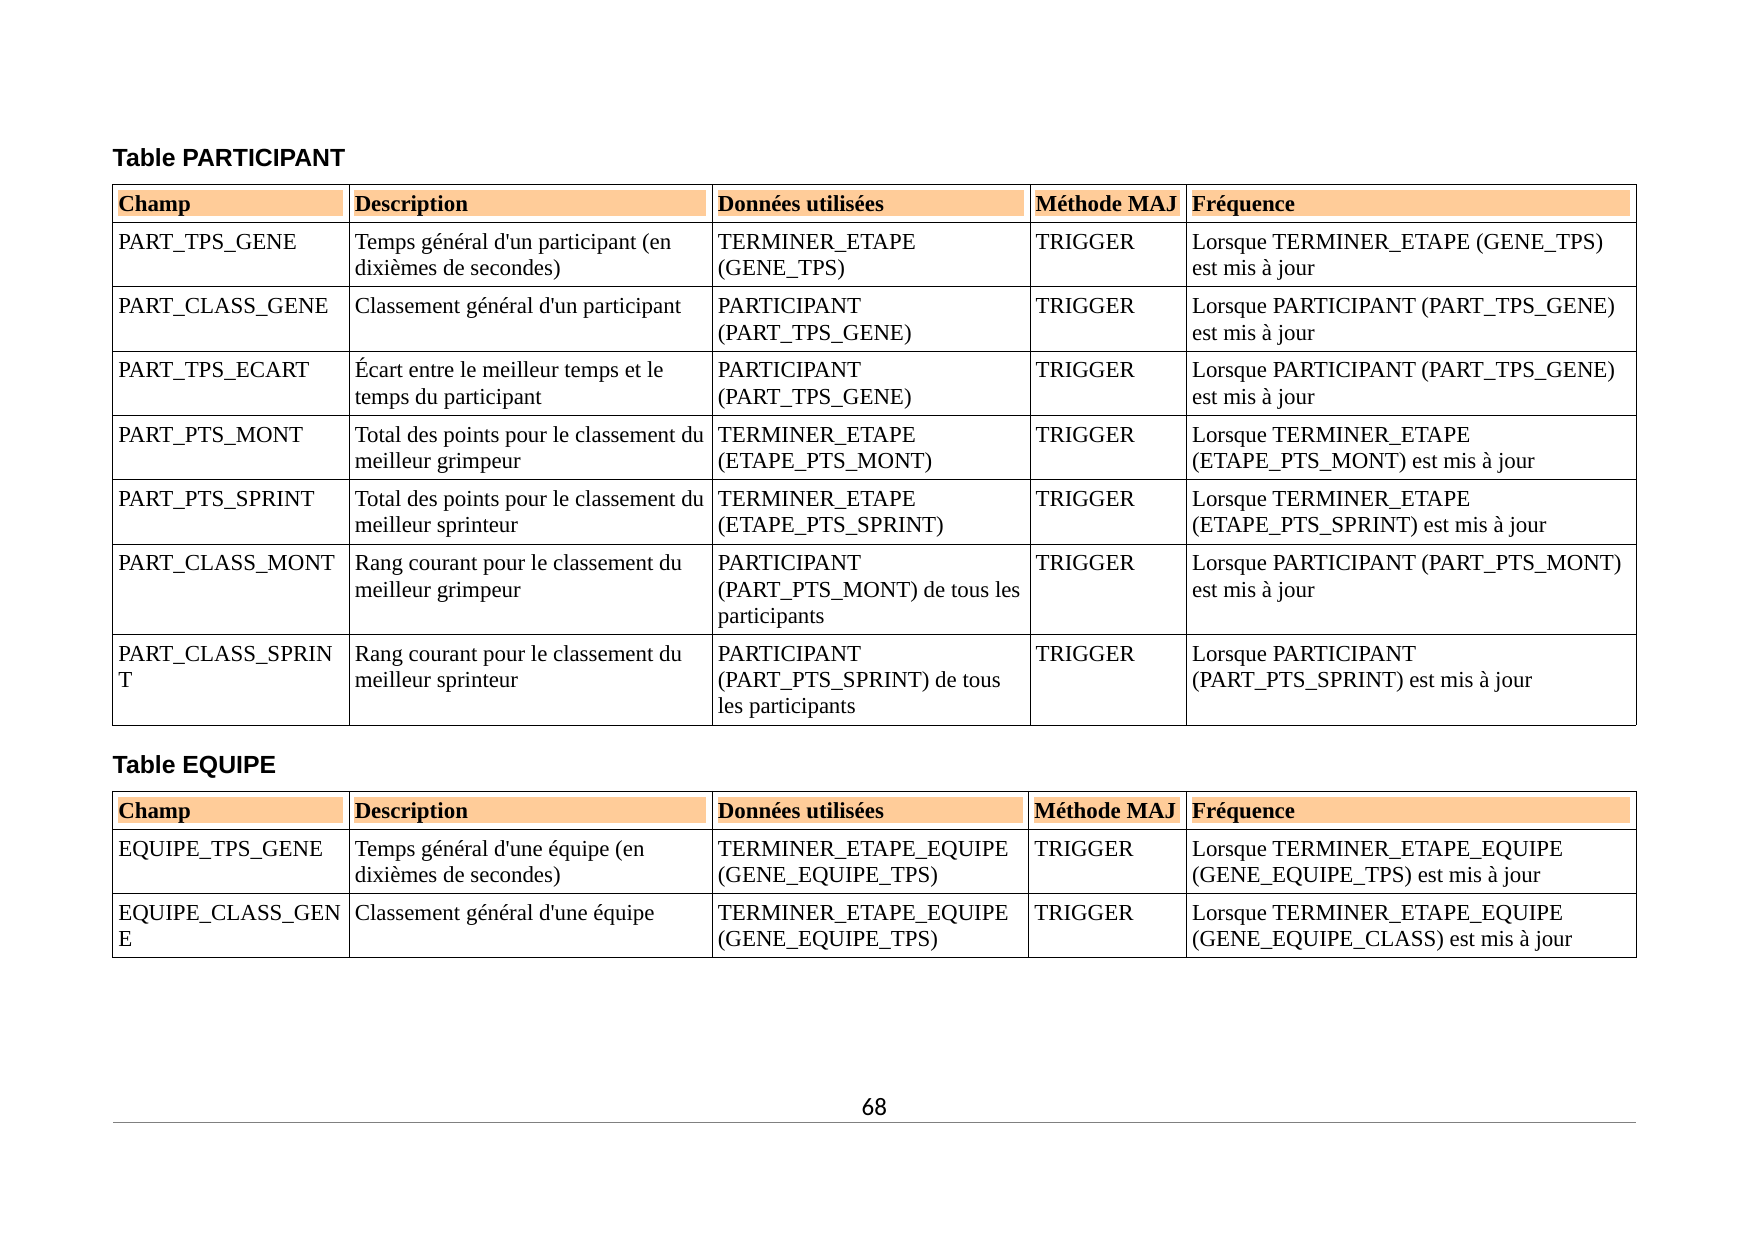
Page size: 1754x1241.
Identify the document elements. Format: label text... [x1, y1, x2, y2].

table_header Méthode MAJ [1029, 792, 1186, 829]
table_cell Temps général d'un participant (en dixièmes de secondes) [350, 223, 712, 286]
table_cell Classement général d'une équipe [350, 894, 712, 957]
table_cell PARTICIPANT (PART_TPS_GENE) [713, 352, 1030, 415]
table_cell Lorsque TERMINER_ETAPE (ETAPE_PTS_SPRINT) est mis à jour [1187, 480, 1636, 543]
table_cell PART_TPS_ECART [113, 352, 349, 415]
table_cell TERMINER_ETAPE_EQUIPE (GENE_EQUIPE_TPS) [713, 830, 1028, 893]
subtitle Table PARTICIPANT [112, 143, 1636, 172]
table_cell PART_CLASS_SPRINT [113, 635, 349, 725]
table_cell Lorsque TERMINER_ETAPE_EQUIPE (GENE_EQUIPE_TPS) est mis à jour [1187, 830, 1636, 893]
table_cell PART_CLASS_GENE [113, 287, 349, 351]
table_cell Lorsque PARTICIPANT (PART_TPS_GENE) est mis à jour [1187, 352, 1636, 415]
table_cell TRIGGER [1031, 545, 1186, 634]
table_header Champ [113, 185, 349, 222]
table_cell Lorsque PARTICIPANT (PART_TPS_GENE) est mis à jour [1187, 287, 1636, 351]
table_cell TERMINER_ETAPE_EQUIPE (GENE_EQUIPE_TPS) [713, 894, 1028, 957]
table_header Champ [113, 792, 349, 829]
table_header Fréquence [1187, 792, 1636, 829]
table_cell Lorsque TERMINER_ETAPE_EQUIPE (GENE_EQUIPE_CLASS) est mis à jour [1187, 894, 1636, 957]
table_cell TRIGGER [1029, 894, 1186, 957]
table_cell TRIGGER [1031, 416, 1186, 479]
table_cell PART_TPS_GENE [113, 223, 349, 286]
table_cell PART_PTS_SPRINT [113, 480, 349, 543]
table_cell Lorsque PARTICIPANT (PART_PTS_MONT) est mis à jour [1187, 545, 1636, 634]
table_cell Total des points pour le classement du meilleur grimpeur [350, 416, 712, 479]
table_cell PARTICIPANT (PART_PTS_SPRINT) de tous les participants [713, 635, 1030, 725]
table_cell TRIGGER [1031, 287, 1186, 351]
table_cell TRIGGER [1031, 635, 1186, 725]
table_cell Écart entre le meilleur temps et le temps du participant [350, 352, 712, 415]
table_cell Rang courant pour le classement du meilleur grimpeur [350, 545, 712, 634]
table_cell PART_CLASS_MONT [113, 545, 349, 634]
table_cell Rang courant pour le classement du meilleur sprinteur [350, 635, 712, 725]
table_cell Lorsque TERMINER_ETAPE (ETAPE_PTS_MONT) est mis à jour [1187, 416, 1636, 479]
table_header Fréquence [1187, 185, 1636, 222]
table_cell Lorsque TERMINER_ETAPE (GENE_TPS) est mis à jour [1187, 223, 1636, 286]
table_cell TRIGGER [1031, 352, 1186, 415]
table_cell Lorsque PARTICIPANT (PART_PTS_SPRINT) est mis à jour [1187, 635, 1636, 725]
table_cell Total des points pour le classement du meilleur sprinteur [350, 480, 712, 543]
table_header Données utilisées [713, 185, 1030, 222]
table_cell TRIGGER [1031, 480, 1186, 543]
table_header Données utilisées [713, 792, 1028, 829]
table_cell Temps général d'une équipe (en dixièmes de secondes) [350, 830, 712, 893]
table_cell PART_PTS_MONT [113, 416, 349, 479]
table_cell EQUIPE_CLASS_GENE [113, 894, 349, 957]
table_cell PARTICIPANT (PART_TPS_GENE) [713, 287, 1030, 351]
table_cell PARTICIPANT (PART_PTS_MONT) de tous les participants [713, 545, 1030, 634]
table_cell EQUIPE_TPS_GENE [113, 830, 349, 893]
table_header Description [350, 792, 712, 829]
table_cell TRIGGER [1031, 223, 1186, 286]
table_header Description [350, 185, 712, 222]
table_header Méthode MAJ [1031, 185, 1186, 222]
table_cell TERMINER_ETAPE (ETAPE_PTS_SPRINT) [713, 480, 1030, 543]
table_cell TERMINER_ETAPE (GENE_TPS) [713, 223, 1030, 286]
subtitle Table EQUIPE [112, 750, 1636, 778]
table_cell Classement général d'un participant [350, 287, 712, 351]
table_cell TERMINER_ETAPE (ETAPE_PTS_MONT) [713, 416, 1030, 479]
table_cell TRIGGER [1029, 830, 1186, 893]
